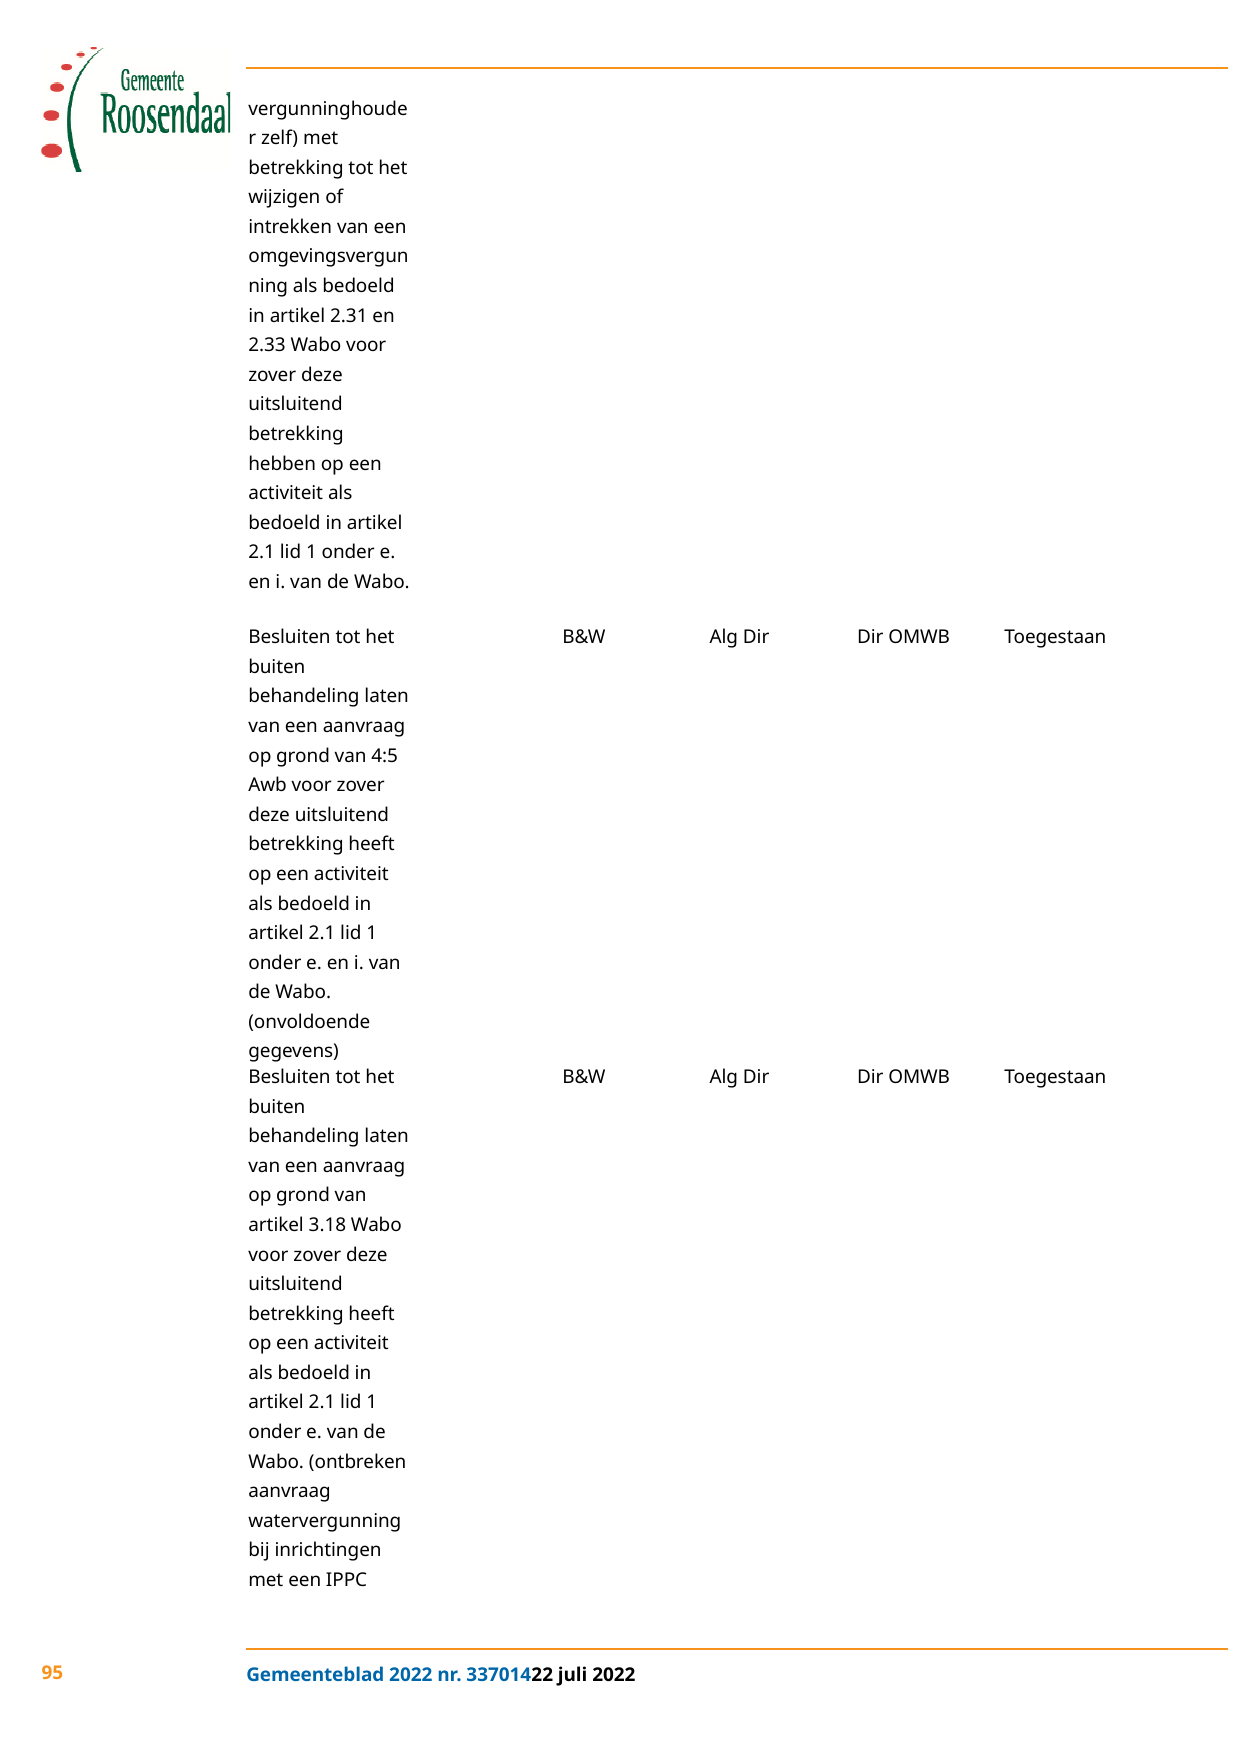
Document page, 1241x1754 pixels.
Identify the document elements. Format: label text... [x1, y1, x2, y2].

table_cell [857, 95, 1004, 623]
table_cell B&W [562, 1063, 709, 1592]
table_cell Toegestaan [1004, 624, 1152, 1063]
table_cell Dir OMWB [857, 1063, 1004, 1592]
table_cell Alg Dir [709, 624, 857, 1063]
table_cell [562, 95, 709, 623]
table_cell Alg Dir [709, 1063, 857, 1592]
table_cell vergunninghouder zelf) met betrekking tot het wijzigen of intrekken van een omgevingsvergunning als bedoeld in artikel 2.31 en 2.33 Wabo voor zover deze uitsluitend betrekking hebben op een activiteit als bedoeld in artikel 2.1 lid 1 onder e. en i. van de Wabo. [248, 95, 414, 623]
table_cell [709, 95, 857, 623]
table_cell Toegestaan [1004, 1063, 1152, 1592]
table_cell Besluiten tot het buiten behandeling laten van een aanvraag op grond van 4:5 Awb voor zover deze uitsluitend betrekking heeft op een activiteit als bedoeld in artikel 2.1 lid 1 onder e. en i. van de Wabo. (onvoldoende gegevens) [248, 624, 414, 1063]
table_cell [415, 95, 562, 623]
table_cell Besluiten tot het buiten behandeling laten van een aanvraag op grond van artikel 3.18 Wabo voor zover deze uitsluitend betrekking heeft op een activiteit als bedoeld in artikel 2.1 lid 1 onder e. van de Wabo. (ontbreken aanvraag watervergunning bij inrichtingen met een IPPC [248, 1063, 414, 1592]
table_cell [1004, 95, 1152, 623]
table_cell Dir OMWB [857, 624, 1004, 1063]
picture [41, 47, 231, 172]
table_cell [415, 1063, 562, 1592]
table_cell B&W [562, 624, 709, 1063]
table_cell [415, 624, 562, 1063]
